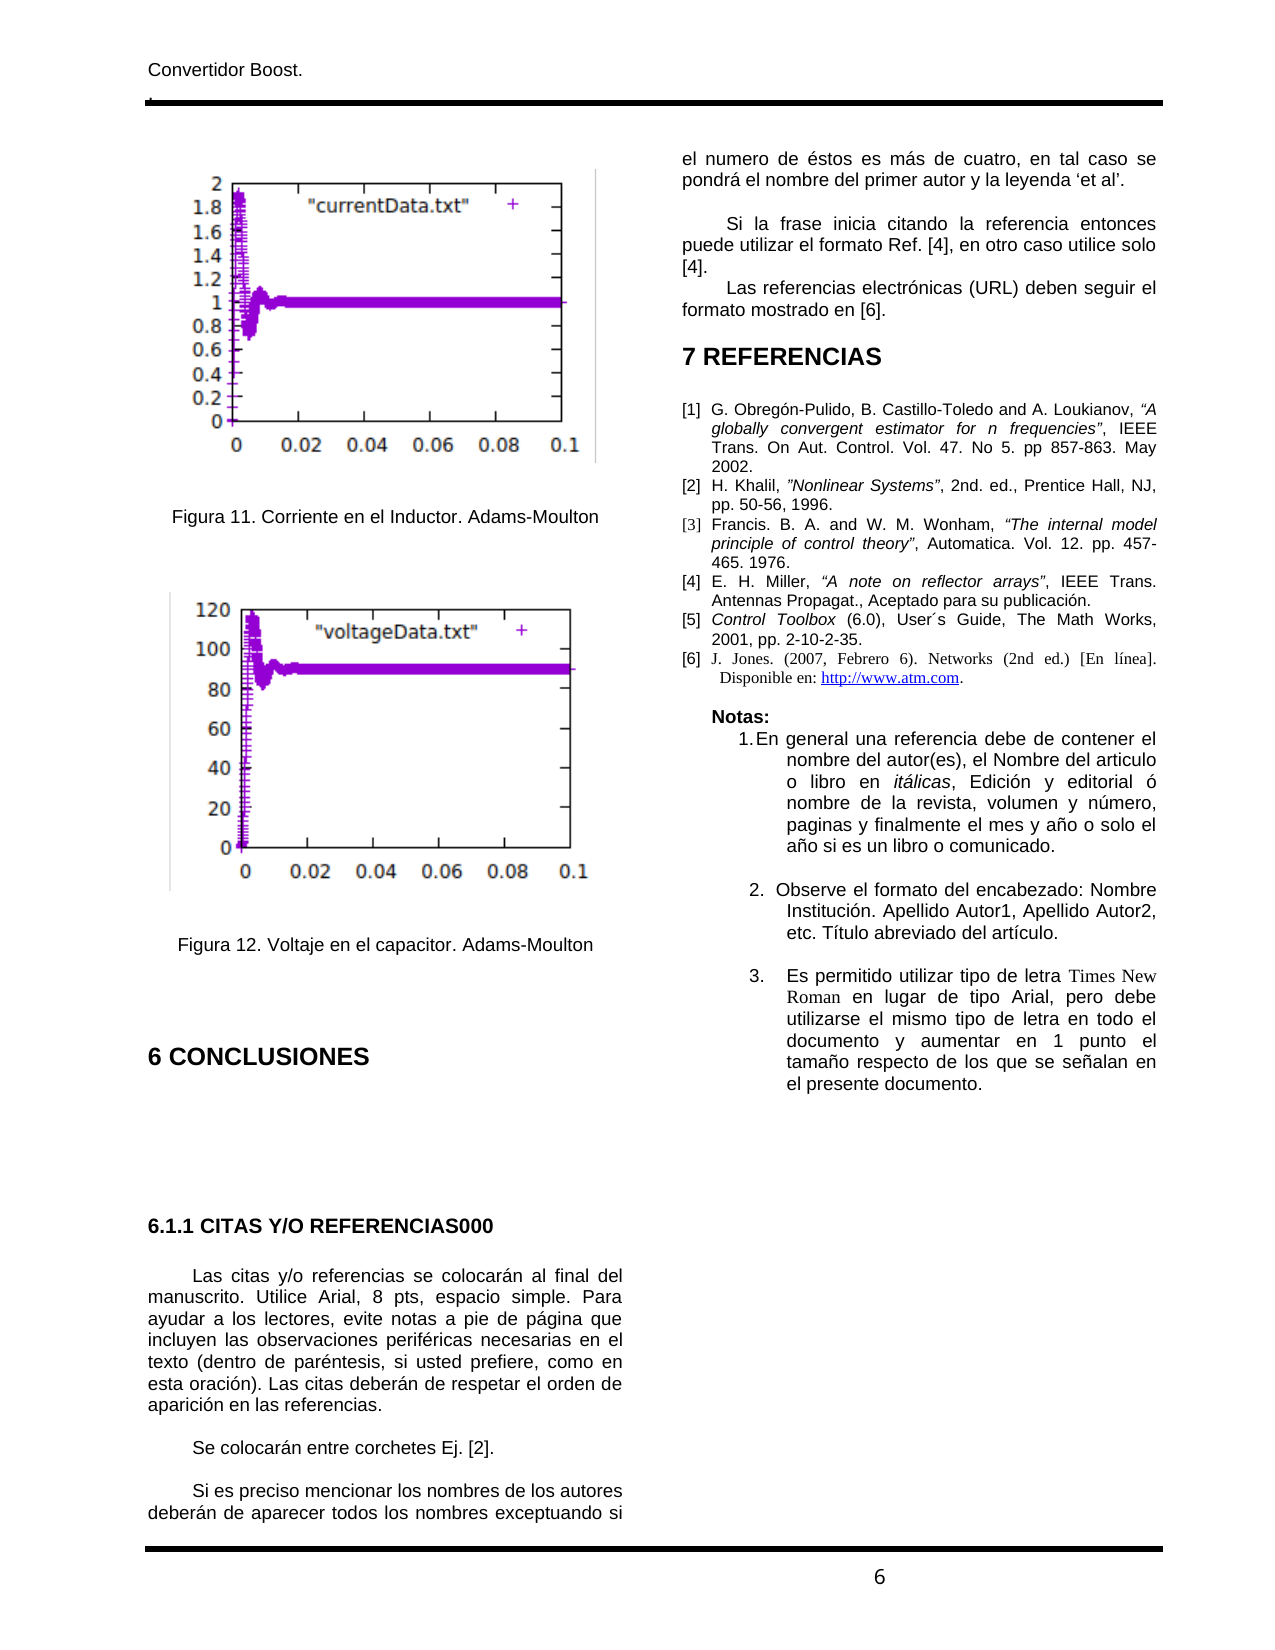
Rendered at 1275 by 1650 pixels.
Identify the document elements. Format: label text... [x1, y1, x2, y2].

list En general una referencia debe de contener el nombre del autor(es), el Nombre del articulo o libro en itálicas, Edición y editorial ó nombre de la revista, volumen y número, paginas y finalmente el mes y año o solo el año si es un libro o comunicado. [738, 727, 1157, 857]
subtitle CITAS Y/O REFERENCIAS000 [148, 1214, 623, 1238]
text [6] J. Jones. (2007, Febrero 6). Networks (2nd ed.) [En línea]. Disponible en: http://www.atm.com. [682, 648, 1157, 687]
text [1] G. Obregón-Pulido, B. Castillo-Toledo and A. Loukianov, “A globally convergent estimator for n frequencies”, IEEE Trans. On Aut. Control. Vol. 47. No 5. pp 857-863. May 2002. [682, 399, 1157, 476]
text [3] Francis. B. A. and W. M. Wonham, “The internal model principle of control theory”, Automatica. Vol. 12. pp. 457-465. 1976. [682, 514, 1157, 572]
text Figura 12. Voltaje en el capacitor. Adams-Moulton [148, 934, 623, 956]
text [5] Control Toolbox (6.0), User´s Guide, The Math Works, 2001, pp. 2-10-2-35. [682, 610, 1157, 648]
list Observe el formato del encabezado: Nombre Institución. Apellido Autor1, Apellido Autor2, etc. Título abreviado del artículo. [749, 878, 1157, 943]
text Notas: [682, 706, 1157, 727]
list Es permitido utilizar tipo de letra Times New Roman en lugar de tipo Arial, pero debe utilizarse el mismo tipo de letra en todo el documento y aumentar en 1 punto el tamaño respecto de los que se señalan en el presente documento. [749, 965, 1157, 1094]
text Se colocarán entre corchetes Ej. [2]. [148, 1437, 623, 1459]
subtitle REFERENCIAS [682, 342, 1157, 371]
picture [174, 169, 597, 463]
subtitle CONCLUSIONES [148, 1042, 623, 1071]
text Si es preciso mencionar los nombres de los autores deberán de aparecer todos los nombres exceptuando si [148, 1480, 623, 1523]
text el numero de éstos es más de cuatro, en tal caso se pondrá el nombre del primer autor y la leyenda ‘et al’. [682, 148, 1157, 191]
text Si la frase inicia citando la referencia entonces puede utilizar el formato Ref. [4], en otro caso utilice solo [4]. [682, 212, 1157, 277]
text [4] E. H. Miller, “A note on reflector arrays”, IEEE Trans. Antennas Propagat., Aceptado para su publicación. [682, 572, 1157, 610]
picture [169, 592, 601, 891]
text [2] H. Khalil, ”Nonlinear Systems”, 2nd. ed., Prentice Hall, NJ, pp. 50-56, 1996. [682, 476, 1157, 514]
text Figura 11. Corriente en el Inductor. Adams-Moulton [148, 506, 623, 528]
text Las referencias electrónicas (URL) deben seguir el formato mostrado en [6]. [682, 277, 1157, 320]
text Las citas y/o referencias se colocarán al final del manuscrito. Utilice Arial, 8 pts, espacio simple. Para ayudar a los lectores, evite notas a pie de página que incluyen las observaciones periféricas necesarias en el texto (dentro de paréntesis, si usted prefiere, como en esta oración). Las citas deberán de respetar el orden de aparición en las referencias. [148, 1264, 623, 1416]
